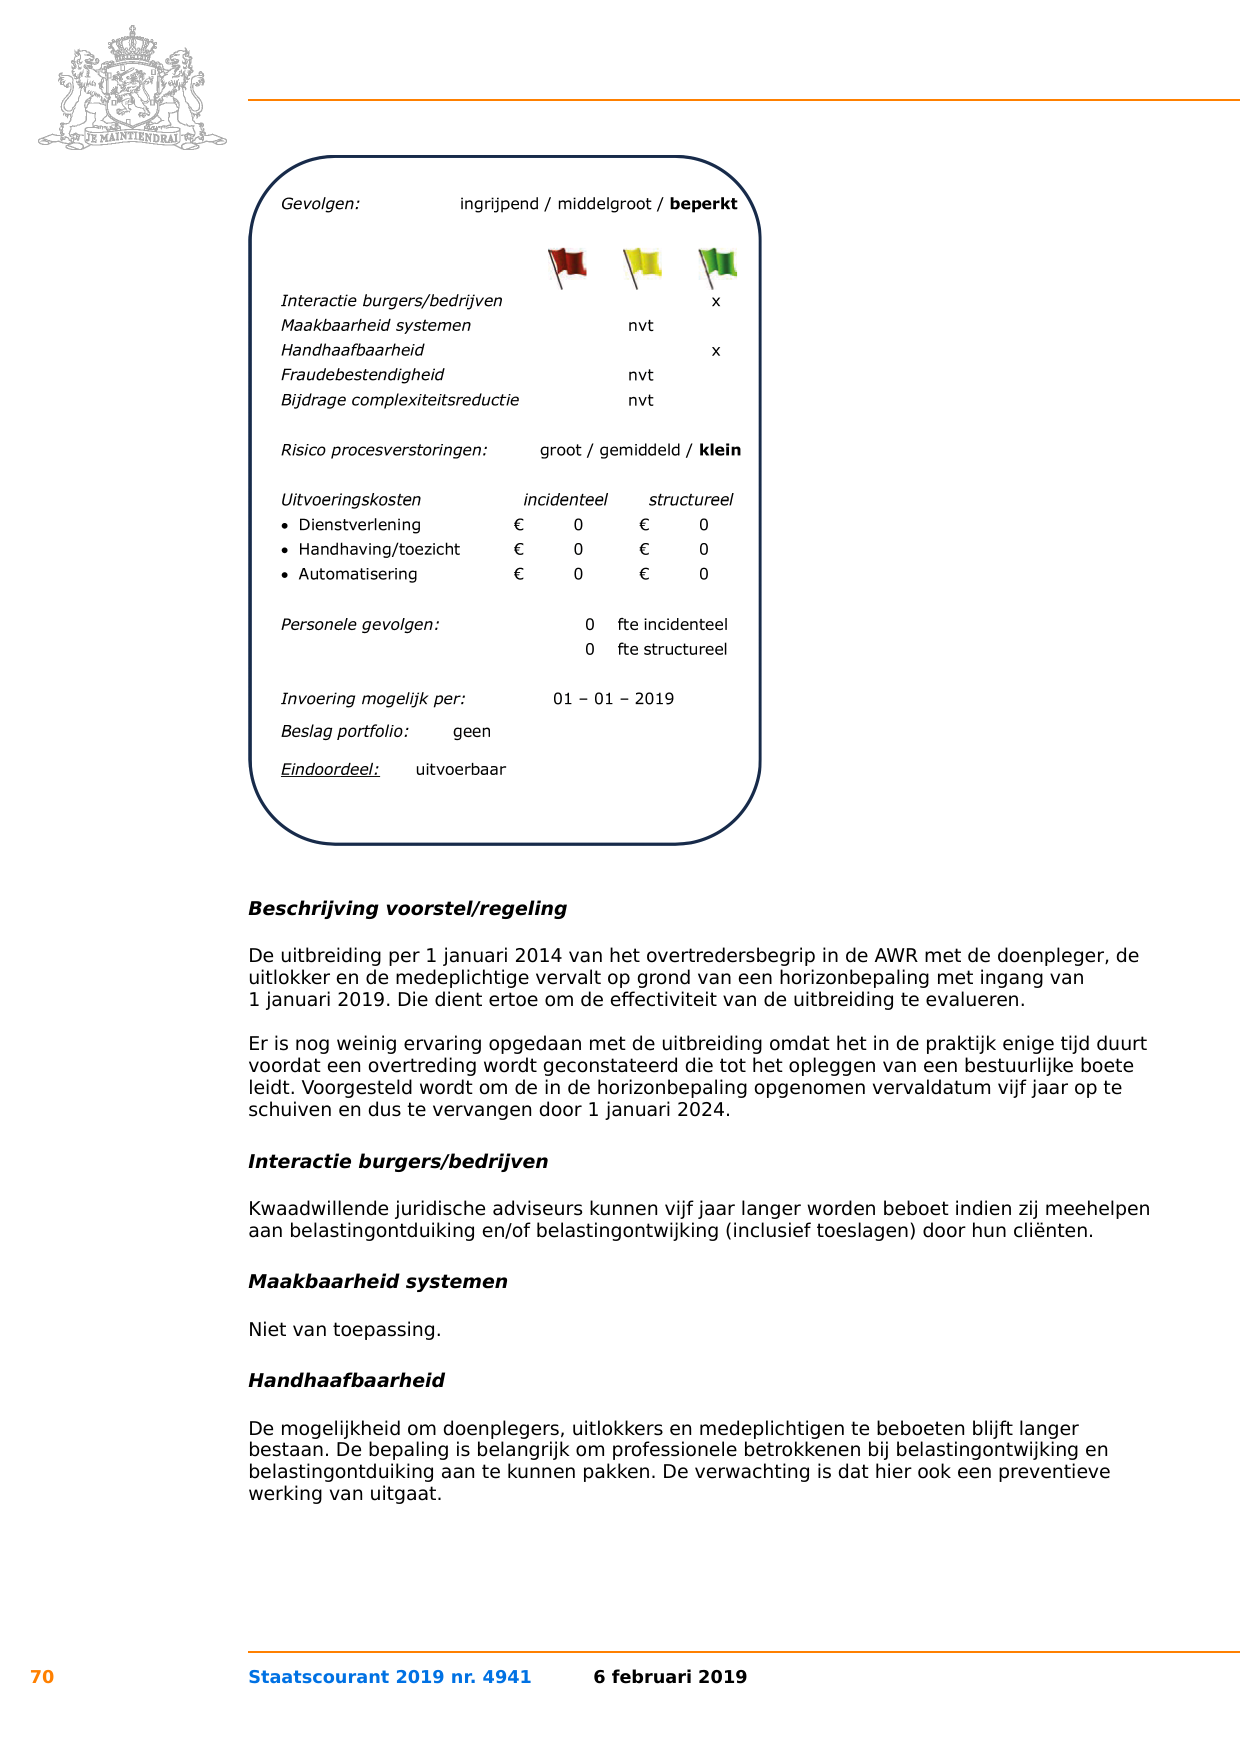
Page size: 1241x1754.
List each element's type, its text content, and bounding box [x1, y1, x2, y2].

picture [248, 155, 762, 846]
text Kwaadwillende juridische adviseurs kunnen vijf jaar langer worden beboet indien zij meehelpen aan belastingontduiking en/of belastingontwijking (inclusief toeslagen) door hun cliënten. [248, 1197, 1163, 1241]
text Niet van toepassing. [248, 1318, 1163, 1340]
text De uitbreiding per 1 januari 2014 van het overtredersbegrip in de AWR met de doenpleger, de uitlokker en de medeplichtige vervalt op grond van een horizonbepaling met ingang van 1 januari 2019. Die dient ertoe om de effectiviteit van de uitbreiding te evalueren. [248, 945, 1163, 1011]
subtitle Handhaafbaarheid [248, 1370, 1163, 1392]
text Er is nog weinig ervaring opgedaan met de uitbreiding omdat het in de praktijk enige tijd duurt voordat een overtreding wordt geconstateerd die tot het opleggen van een bestuurlijke boete leidt. Voorgesteld wordt om de in de horizonbepaling opgenomen vervaldatum vijf jaar op te schuiven en dus te vervangen door 1 januari 2024. [248, 1033, 1163, 1121]
subtitle Interactie burgers/bedrijven [248, 1151, 1163, 1172]
subtitle Beschrijving voorstel/regeling [248, 898, 1163, 920]
picture [38, 25, 227, 150]
text De mogelijkheid om doenplegers, uitlokkers en medeplichtigen te beboeten blijft langer bestaan. De bepaling is belangrijk om professionele betrokkenen bij belastingontwijking en belastingontduiking aan te kunnen pakken. De verwachting is dat hier ook een preventieve werking van uitgaat. [248, 1417, 1163, 1505]
subtitle Maakbaarheid systemen [248, 1271, 1163, 1293]
